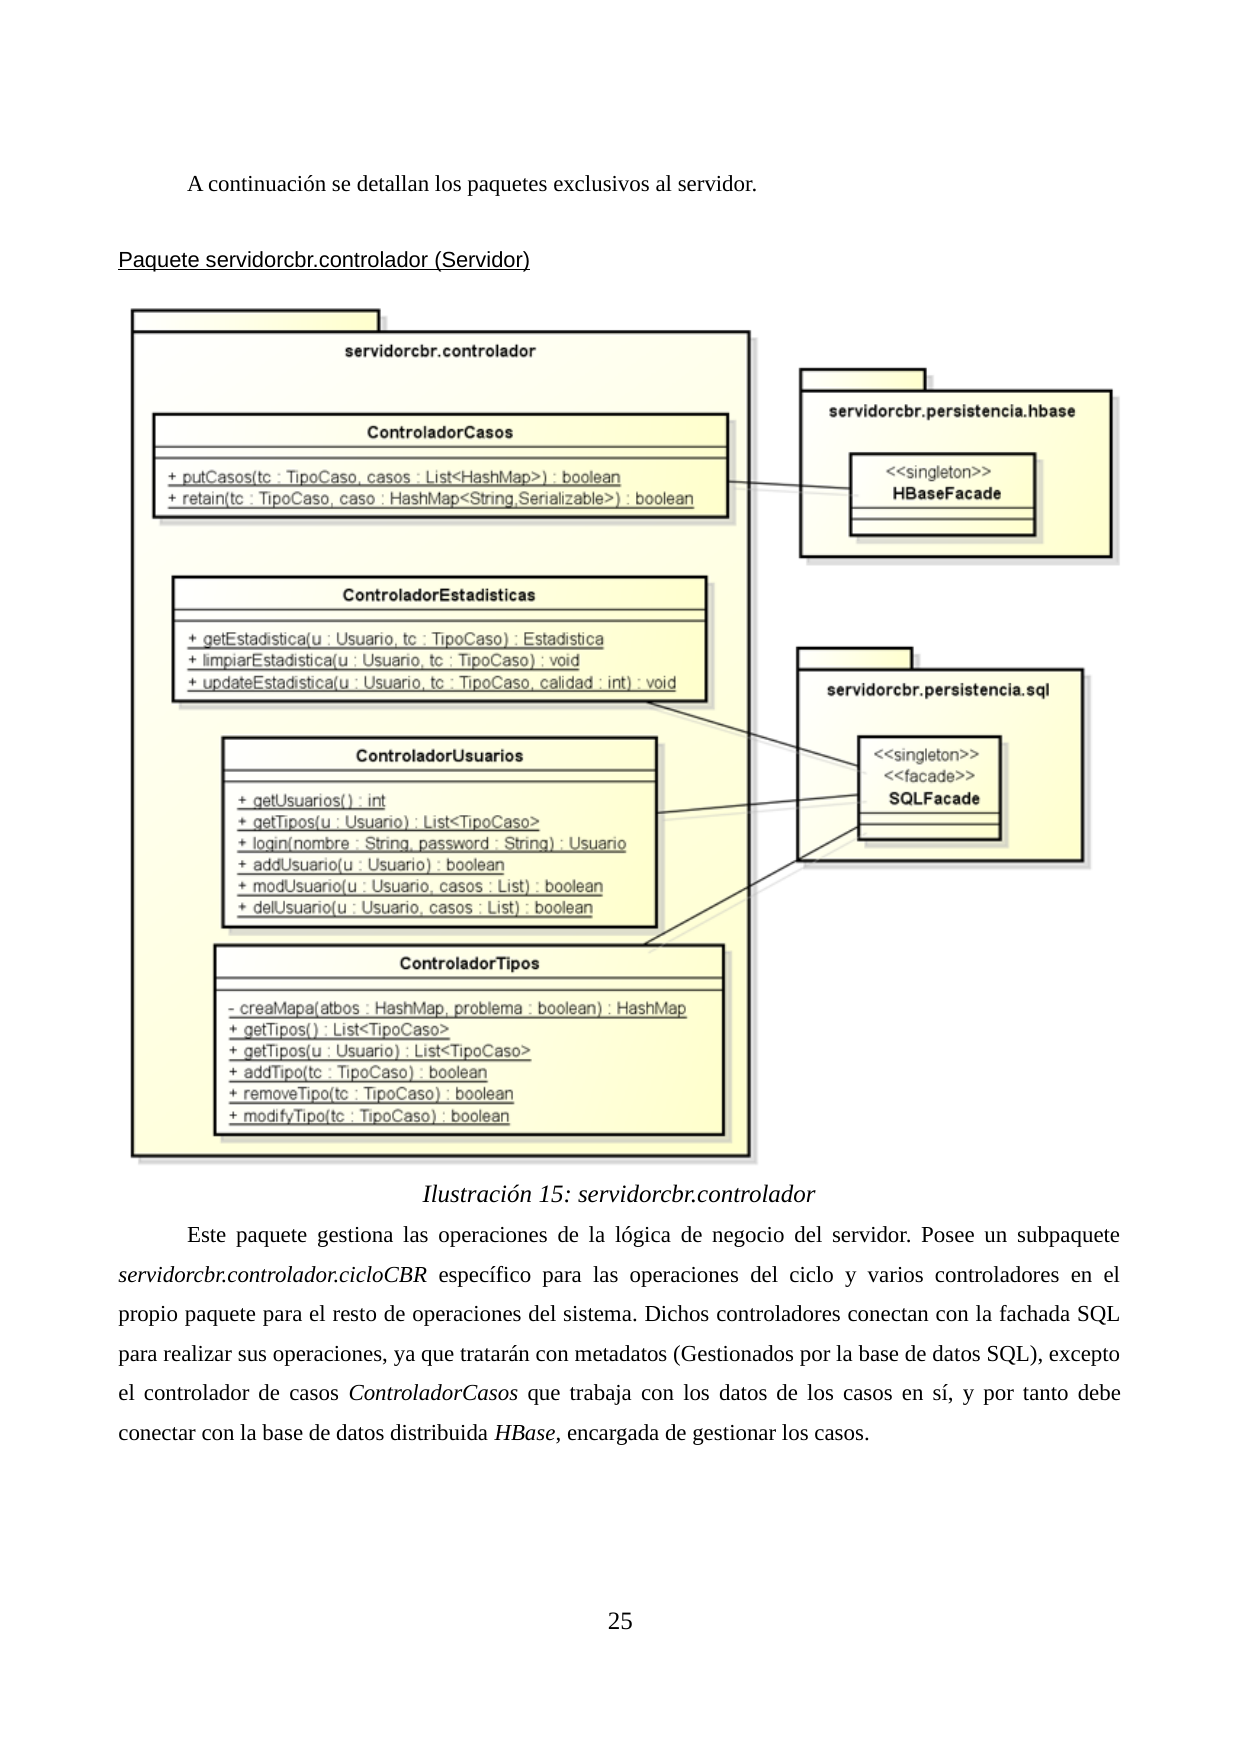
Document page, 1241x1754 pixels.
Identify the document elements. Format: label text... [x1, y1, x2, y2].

subtitle Paquete servidorcbr.controlador (Servidor) [118, 247, 1122, 272]
text Este paquete gestiona las operaciones de la lógica de negocio del servidor. Posee un subpaquete servidorcbr.controlador.cicloCBR específico para las operaciones del ciclo y varios controladores en el propio paquete para el resto de operaciones del sistema. Dichos controladores conectan con la fachada SQL para realizar sus operaciones, ya que tratarán con metadatos (Gestionados por la base de datos SQL), excepto el controlador de casos ControladorCasos que trabaja con los datos de los casos en sí, y por tanto debe conectar con la base de datos distribuida HBase, encargada de gestionar los casos. [118, 1208, 1122, 1445]
text Ilustración 15: servidorcbr.controlador [118, 1180, 1122, 1208]
picture [118, 297, 1123, 1180]
text [118, 285, 1122, 297]
text A continuación se detallan los paquetes exclusivos al servidor. [118, 170, 1122, 196]
